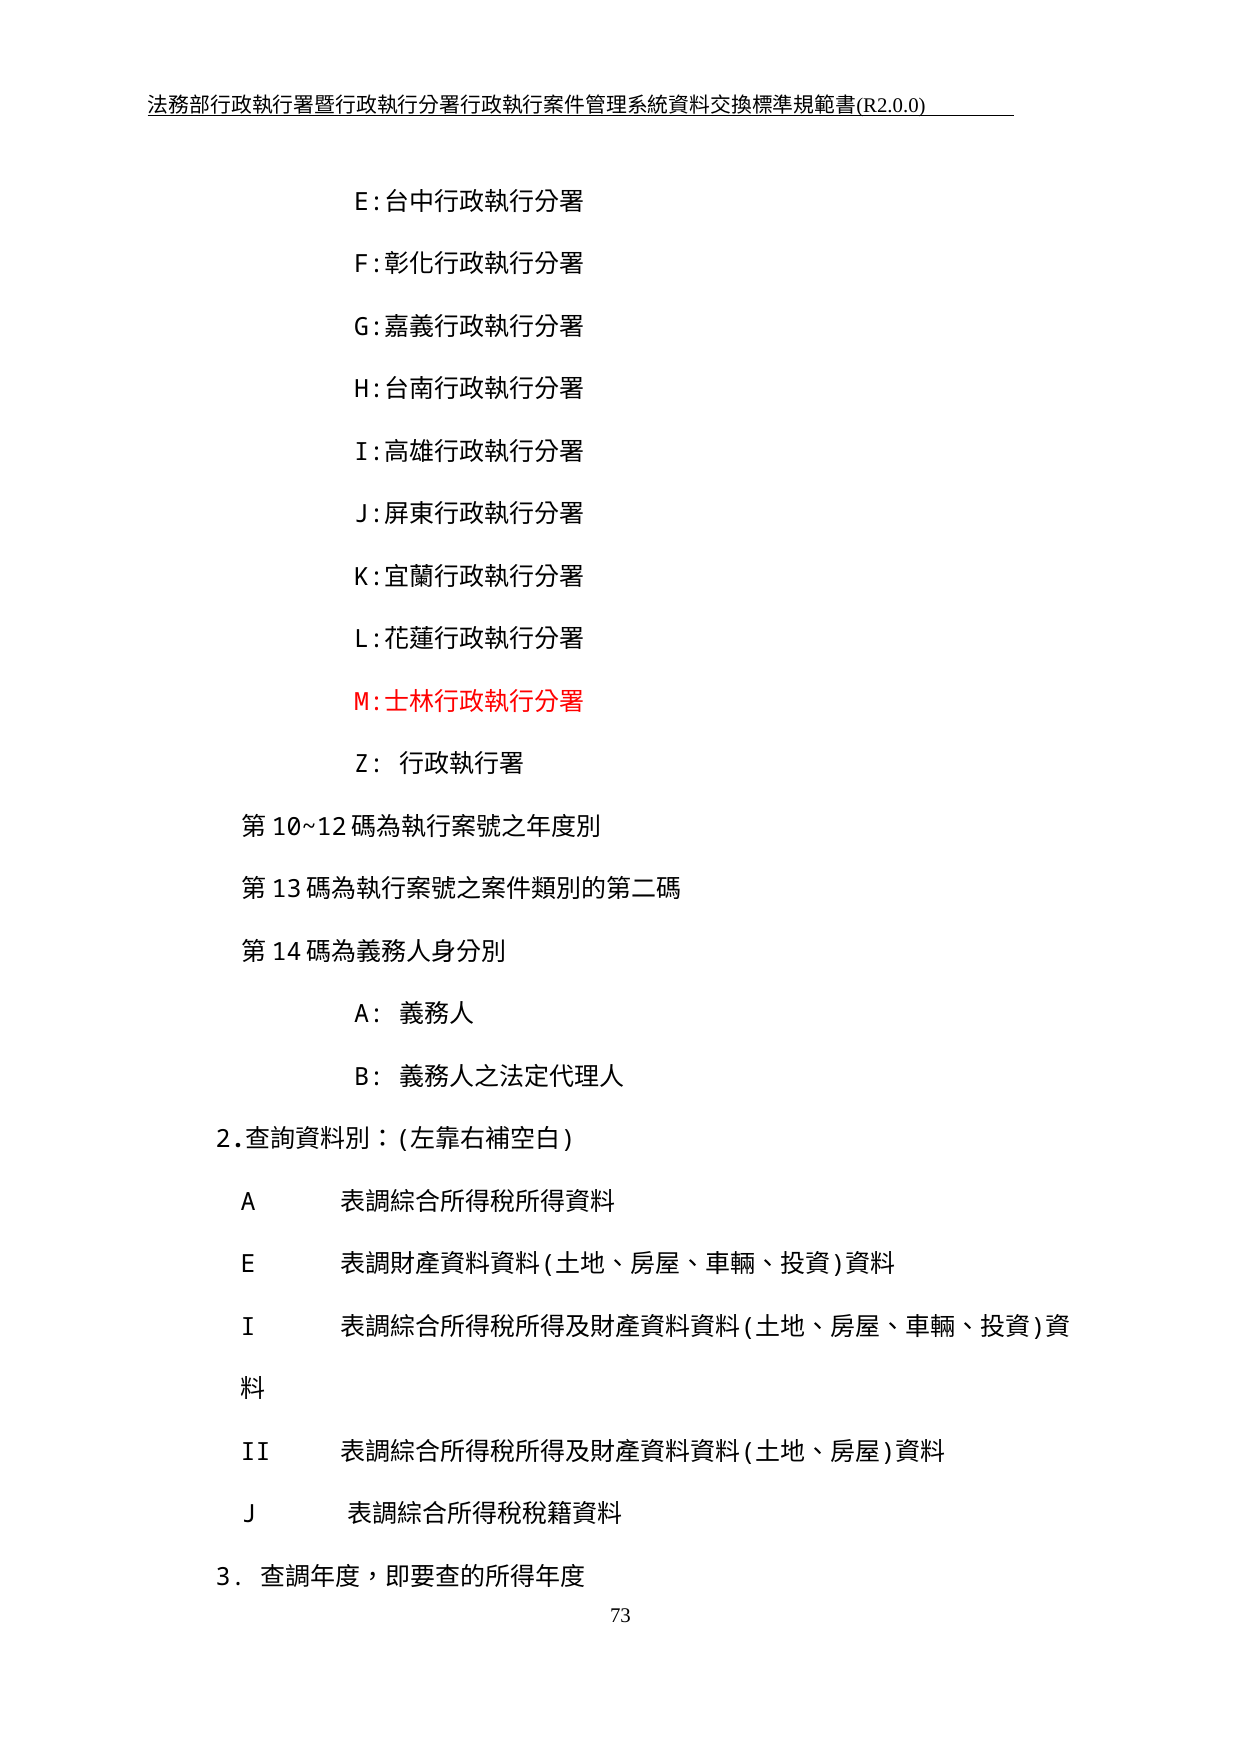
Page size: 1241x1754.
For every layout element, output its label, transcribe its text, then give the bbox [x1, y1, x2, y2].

text Z: 行政執行署 [354, 720, 1092, 782]
text I:高雄行政執行分署 [354, 407, 1092, 470]
text 第14碼為義務人身分別 [241, 907, 1092, 970]
text 3. 查調年度，即要查的所得年度 [215, 1532, 1092, 1595]
text E:台中行政執行分署 [354, 157, 1092, 220]
text II 表調綜合所得稅所得及財產資料資料(土地、房屋)資料 [240, 1407, 1092, 1470]
text 2.查詢資料別：(左靠右補空白) [215, 1095, 1092, 1157]
text E 表調財產資料資料(土地、房屋、車輛、投資)資料 [240, 1220, 1092, 1282]
text M:士林行政執行分署 [354, 657, 1092, 720]
text K:宜蘭行政執行分署 [354, 532, 1092, 595]
text H:台南行政執行分署 [354, 345, 1092, 407]
text L:花蓮行政執行分署 [354, 595, 1092, 657]
text F:彰化行政執行分署 [354, 220, 1092, 282]
text I 表調綜合所得稅所得及財產資料資料(土地、房屋、車輛、投資)資料 [240, 1282, 1092, 1407]
text A 表調綜合所得稅所得資料 [240, 1157, 1092, 1220]
text 第10~12碼為執行案號之年度別 [241, 782, 1092, 845]
text G:嘉義行政執行分署 [354, 282, 1092, 345]
text B: 義務人之法定代理人 [354, 1032, 1092, 1095]
text A: 義務人 [354, 970, 1092, 1032]
text 第13碼為執行案號之案件類別的第二碼 [241, 845, 1092, 907]
text J:屏東行政執行分署 [354, 470, 1092, 532]
text J 表調綜合所得稅稅籍資料 [241, 1470, 1092, 1532]
